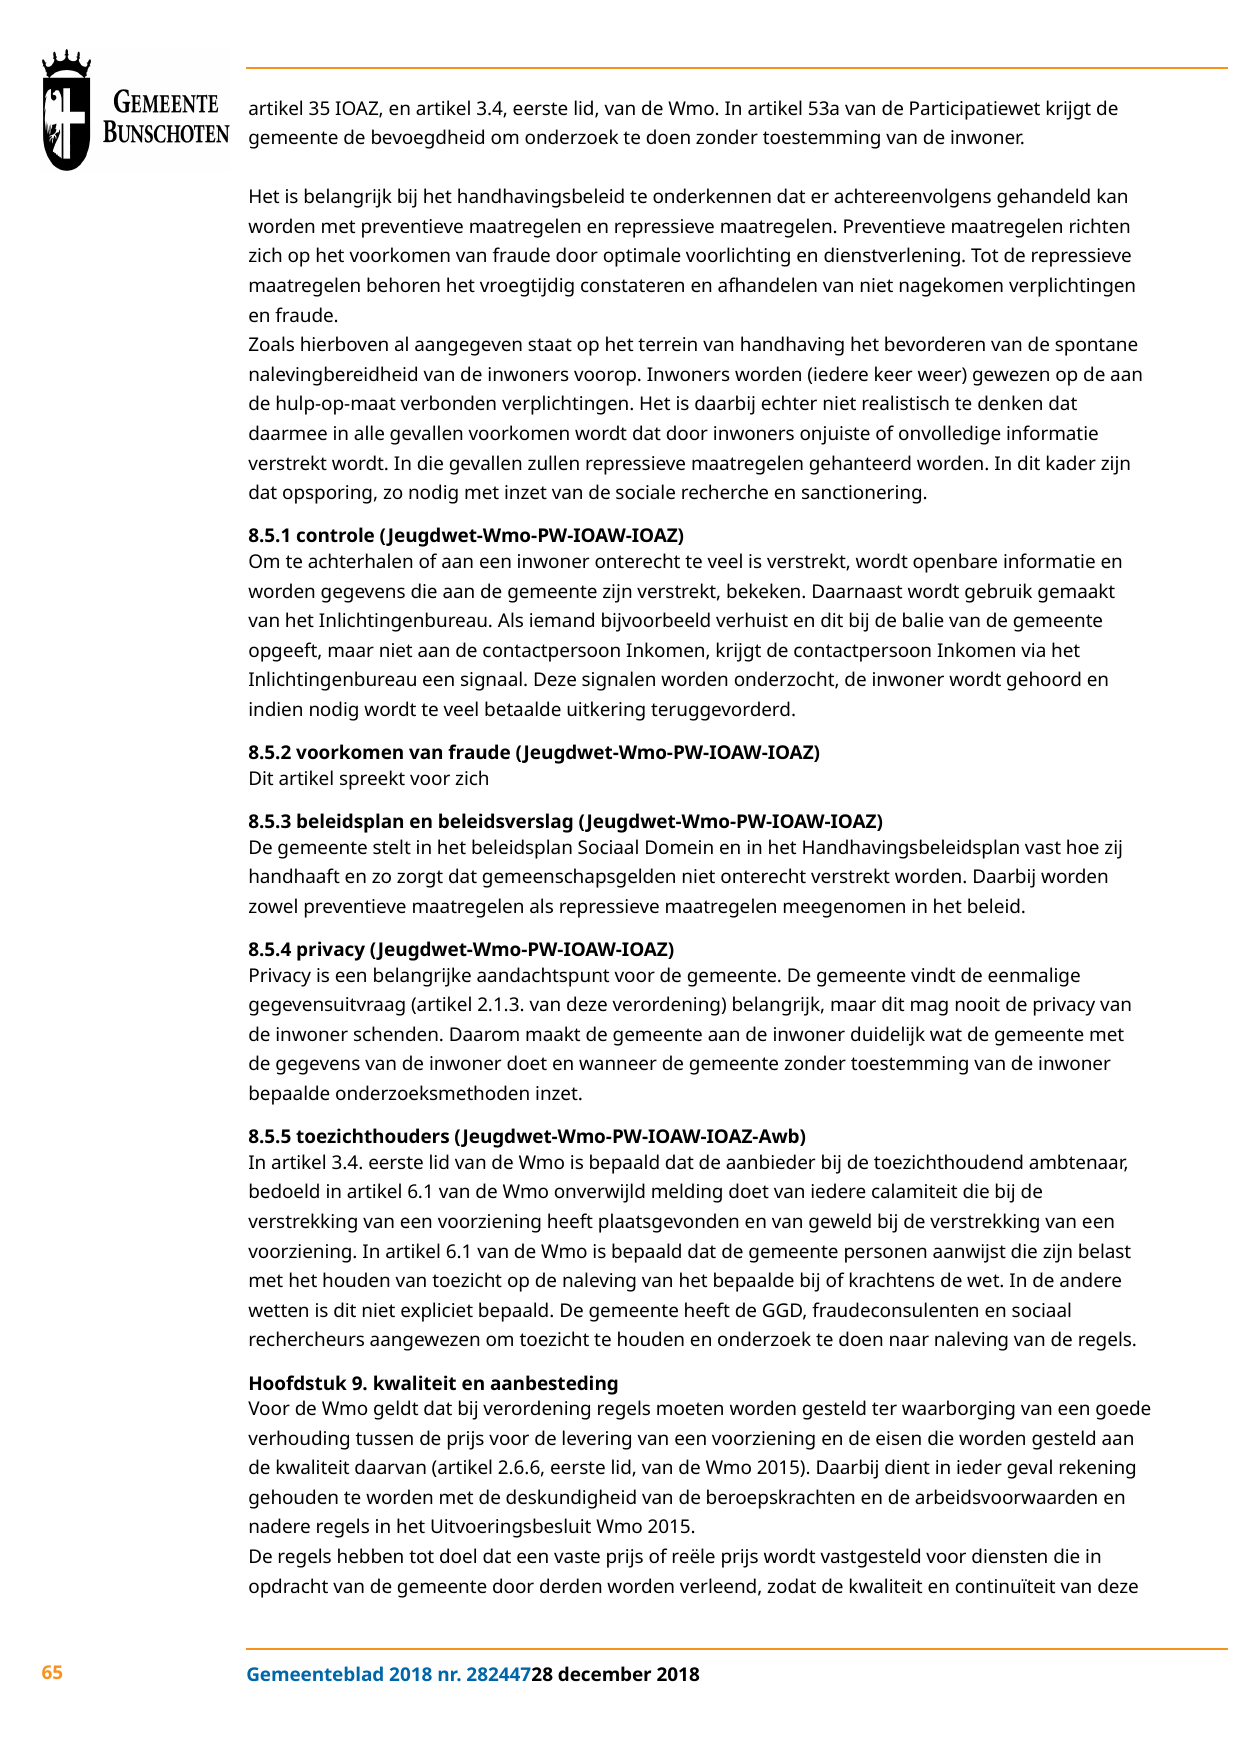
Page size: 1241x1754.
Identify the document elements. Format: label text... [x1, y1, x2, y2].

text 8.5.4 privacy (Jeugdwet-Wmo-PW-IOAW-IOAZ) [248, 936, 1152, 962]
text 8.5.2 voorkomen van fraude (Jeugdwet-Wmo-PW-IOAW-IOAZ) [248, 739, 1152, 765]
text 8.5.5 toezichthouders (Jeugdwet-Wmo-PW-IOAW-IOAZ-Awb) [248, 1123, 1152, 1149]
text Zoals hierboven al aangegeven staat op het terrein van handhaving het bevorderen van de spontane nalevingbereidheid van de inwoners voorop. Inwoners worden (iedere keer weer) gewezen op de aan de hulp-op-maat verbonden verplichtingen. Het is daarbij echter niet realistisch te denken dat daarmee in alle gevallen voorkomen wordt dat door inwoners onjuiste of onvolledige informatie verstrekt wordt. In die gevallen zullen repressieve maatregelen gehanteerd worden. In dit kader zijn dat opsporing, zo nodig met inzet van de sociale recherche en sanctionering. [248, 331, 1152, 505]
text Privacy is een belangrijke aandachtspunt voor de gemeente. De gemeente vindt de eenmalige gegevensuitvraag (artikel 2.1.3. van deze verordening) belangrijk, maar dit mag nooit de privacy van de inwoner schenden. Daarom maakt de gemeente aan de inwoner duidelijk wat de gemeente met de gegevens van de inwoner doet en wanneer de gemeente zonder toestemming van de inwoner bepaalde onderzoeksmethoden inzet. [248, 962, 1152, 1106]
text De regels hebben tot doel dat een vaste prijs of reële prijs wordt vastgesteld voor diensten die in opdracht van de gemeente door derden worden verleend, zodat de kwaliteit en continuïteit van deze [248, 1543, 1152, 1599]
text 8.5.3 beleidsplan en beleidsverslag (Jeugdwet-Wmo-PW-IOAW-IOAZ) [248, 808, 1152, 834]
picture [41, 47, 231, 172]
text Voor de Wmo geldt dat bij verordening regels moeten worden gesteld ter waarborging van een goede verhouding tussen de prijs voor de levering van een voorziening en de eisen die worden gesteld aan de kwaliteit daarvan (artikel 2.6.6, eerste lid, van de Wmo 2015). Daarbij dient in ieder geval rekening gehouden te worden met de deskundigheid van de beroepskrachten en de arbeidsvoorwaarden en nadere regels in het Uitvoeringsbesluit Wmo 2015. [248, 1395, 1152, 1539]
text In artikel 3.4. eerste lid van de Wmo is bepaald dat de aanbieder bij de toezichthoudend ambtenaar, bedoeld in artikel 6.1 van de Wmo onverwijld melding doet van iedere calamiteit die bij de verstrekking van een voorziening heeft plaatsgevonden en van geweld bij de verstrekking van een voorziening. In artikel 6.1 van de Wmo is bepaald dat de gemeente personen aanwijst die zijn belast met het houden van toezicht op de naleving van het bepaalde bij of krachtens de wet. In de andere wetten is dit niet expliciet bepaald. De gemeente heeft de GGD, fraudeconsulenten en sociaal rechercheurs aangewezen om toezicht te houden en onderzoek te doen naar naleving van de regels. [248, 1149, 1152, 1352]
text 8.5.1 controle (Jeugdwet-Wmo-PW-IOAW-IOAZ) [248, 522, 1152, 548]
text Hoofdstuk 9. kwaliteit en aanbesteding [248, 1370, 1152, 1395]
text Om te achterhalen of aan een inwoner onterecht te veel is verstrekt, wordt openbare informatie en worden gegevens die aan de gemeente zijn verstrekt, bekeken. Daarnaast wordt gebruik gemaakt van het Inlichtingenbureau. Als iemand bijvoorbeeld verhuist en dit bij de balie van de gemeente opgeeft, maar niet aan de contactpersoon Inkomen, krijgt de contactpersoon Inkomen via het Inlichtingenbureau een signaal. Deze signalen worden onderzocht, de inwoner wordt gehoord en indien nodig wordt te veel betaalde uitkering teruggevorderd. [248, 548, 1152, 722]
text Het is belangrijk bij het handhavingsbeleid te onderkennen dat er achtereenvolgens gehandeld kan worden met preventieve maatregelen en repressieve maatregelen. Preventieve maatregelen richten zich op het voorkomen van fraude door optimale voorlichting en dienstverlening. Tot de repressieve maatregelen behoren het vroegtijdig constateren en afhandelen van niet nagekomen verplichtingen en fraude. [248, 183, 1152, 328]
text artikel 35 IOAZ, en artikel 3.4, eerste lid, van de Wmo. In artikel 53a van de Participatiewet krijgt de gemeente de bevoegdheid om onderzoek te doen zonder toestemming van de inwoner. [248, 95, 1152, 150]
text De gemeente stelt in het beleidsplan Sociaal Domein en in het Handhavingsbeleidsplan vast hoe zij handhaaft en zo zorgt dat gemeenschapsgelden niet onterecht verstrekt worden. Daarbij worden zowel preventieve maatregelen als repressieve maatregelen meegenomen in het beleid. [248, 834, 1152, 919]
text Dit artikel spreekt voor zich [248, 765, 1152, 791]
